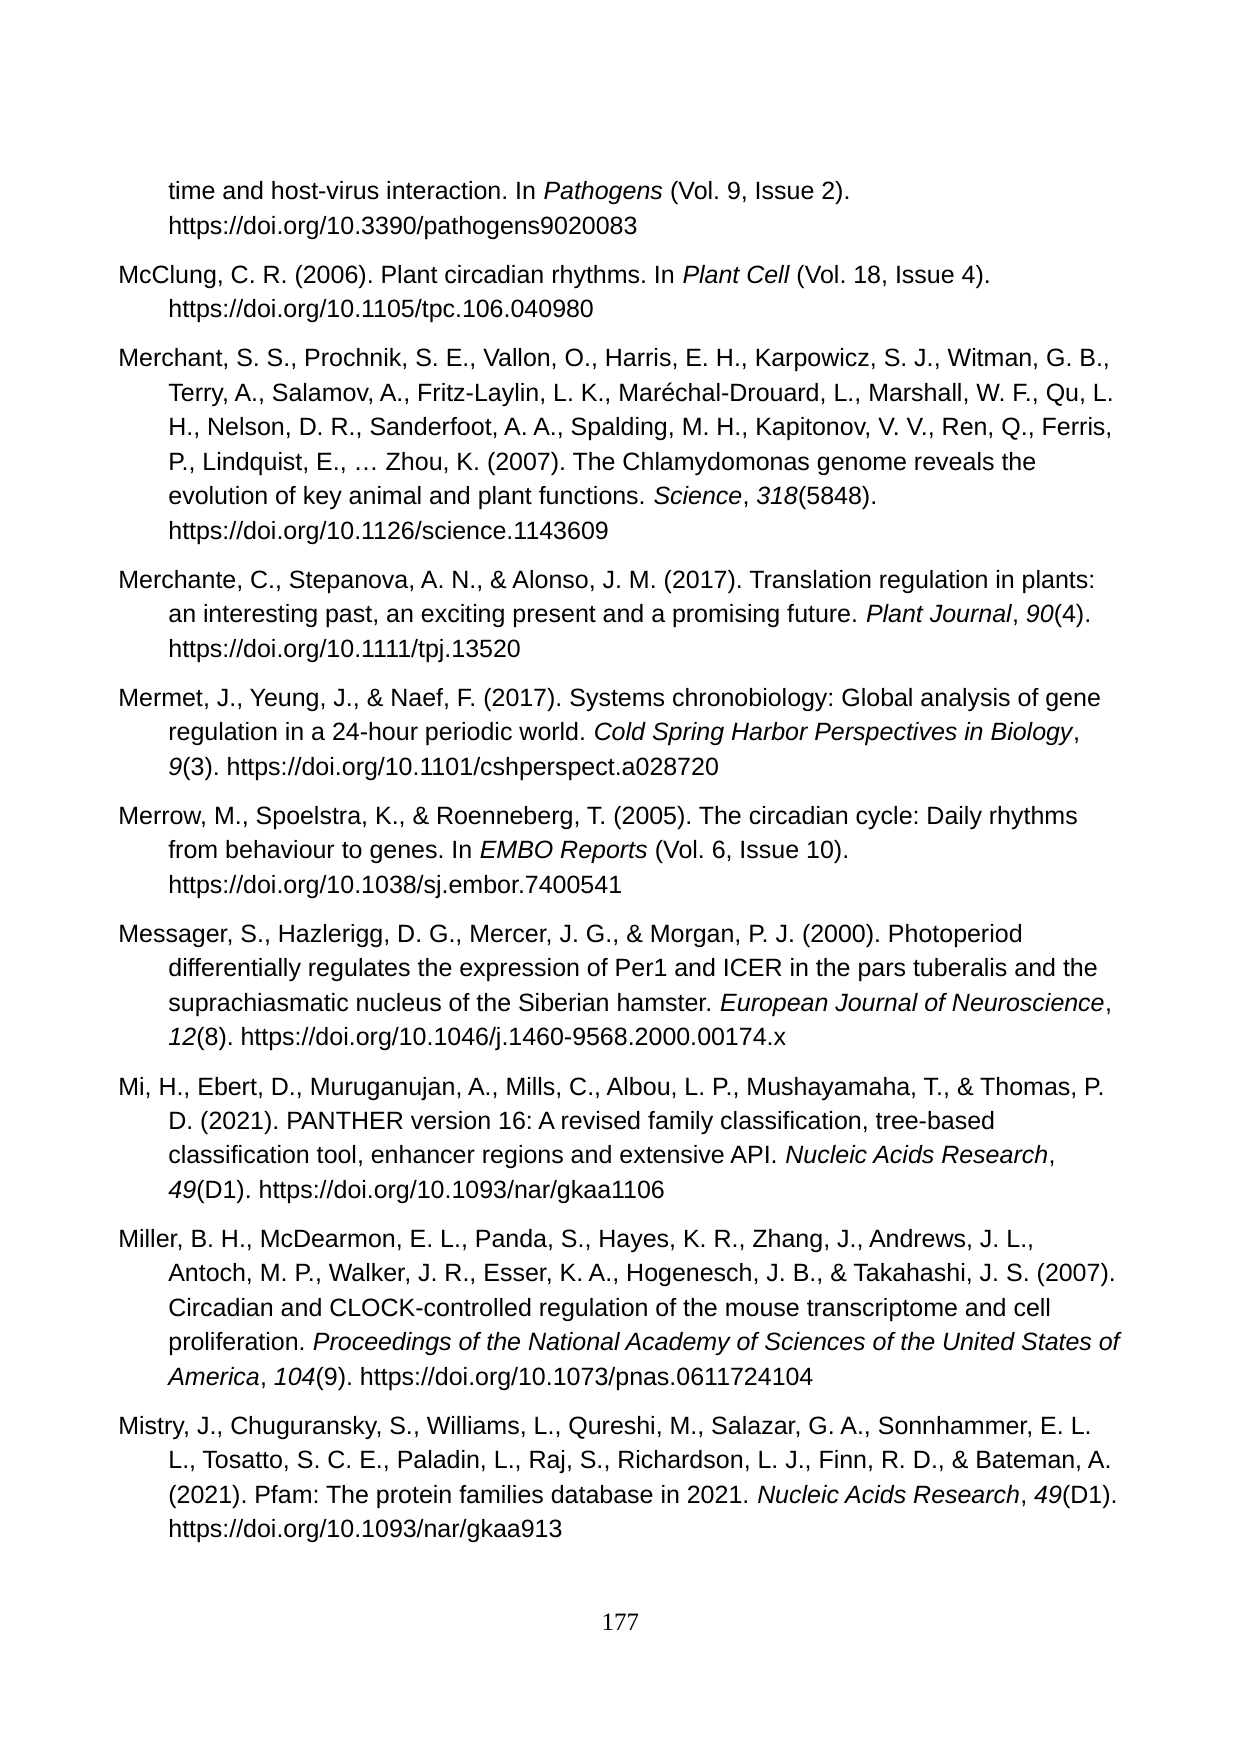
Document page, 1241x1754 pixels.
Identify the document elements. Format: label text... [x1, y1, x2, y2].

text Merrow, M., Spoelstra, K., & Roenneberg, T. (2005). The circadian cycle: Daily rhythms from behaviour to genes. In EMBO Reports (Vol. 6, Issue 10). https://doi.org/10.1038/sj.embor.7400541 [118, 801, 1122, 899]
text Mistry, J., Chuguransky, S., Williams, L., Qureshi, M., Salazar, G. A., Sonnhammer, E. L. L., Tosatto, S. C. E., Paladin, L., Raj, S., Richardson, L. J., Finn, R. D., & Bateman, A. (2021). Pfam: The protein families database in 2021. Nucleic Acids Research, 49(D1). https://doi.org/10.1093/nar/gkaa913 [118, 1411, 1122, 1543]
text Merchante, C., Stepanova, A. N., & Alonso, J. M. (2017). Translation regulation in plants: an interesting past, an exciting present and a promising future. Plant Journal, 90(4). https://doi.org/10.1111/tpj.13520 [118, 565, 1122, 663]
text Mi, H., Ebert, D., Muruganujan, A., Mills, C., Albou, L. P., Mushayamaha, T., & Thomas, P. D. (2021). PANTHER version 16: A revised family classification, tree-based classification tool, enhancer regions and extensive API. Nucleic Acids Research, 49(D1). https://doi.org/10.1093/nar/gkaa1106 [118, 1071, 1122, 1204]
text Miller, B. H., McDearmon, E. L., Panda, S., Hayes, K. R., Zhang, J., Andrews, J. L., Antoch, M. P., Walker, J. R., Esser, K. A., Hogenesch, J. B., & Takahashi, J. S. (2007). Circadian and CLOCK-controlled regulation of the mouse transcriptome and cell proliferation. Proceedings of the National Academy of Sciences of the United States of America, 104(9). https://doi.org/10.1073/pnas.0611724104 [118, 1224, 1122, 1391]
text McClung, C. R. (2006). Plant circadian rhythms. In Plant Cell (Vol. 18, Issue 4). https://doi.org/10.1105/tpc.106.040980 [118, 260, 1122, 323]
text Messager, S., Hazlerigg, D. G., Mercer, J. G., & Morgan, P. J. (2000). Photoperiod differentially regulates the expression of Per1 and ICER in the pars tuberalis and the suprachiasmatic nucleus of the Siberian hamster. European Journal of Neuroscience, 12(8). https://doi.org/10.1046/j.1460-9568.2000.00174.x [118, 919, 1122, 1051]
text Merchant, S. S., Prochnik, S. E., Vallon, O., Harris, E. H., Karpowicz, S. J., Witman, G. B., Terry, A., Salamov, A., Fritz-Laylin, L. K., Maréchal-Drouard, L., Marshall, W. F., Qu, L. H., Nelson, D. R., Sanderfoot, A. A., Spalding, M. H., Kapitonov, V. V., Ren, Q., Ferris, P., Lindquist, E., … Zhou, K. (2007). The Chlamydomonas genome reveals the evolution of key animal and plant functions. Science, 318(5848). https://doi.org/10.1126/science.1143609 [118, 343, 1122, 544]
text Mermet, J., Yeung, J., & Naef, F. (2017). Systems chronobiology: Global analysis of gene regulation in a 24-hour periodic world. Cold Spring Harbor Perspectives in Biology, 9(3). https://doi.org/10.1101/cshperspect.a028720 [118, 683, 1122, 781]
text time and host-virus interaction. In Pathogens (Vol. 9, Issue 2). https://doi.org/10.3390/pathogens9020083 [118, 176, 1122, 239]
